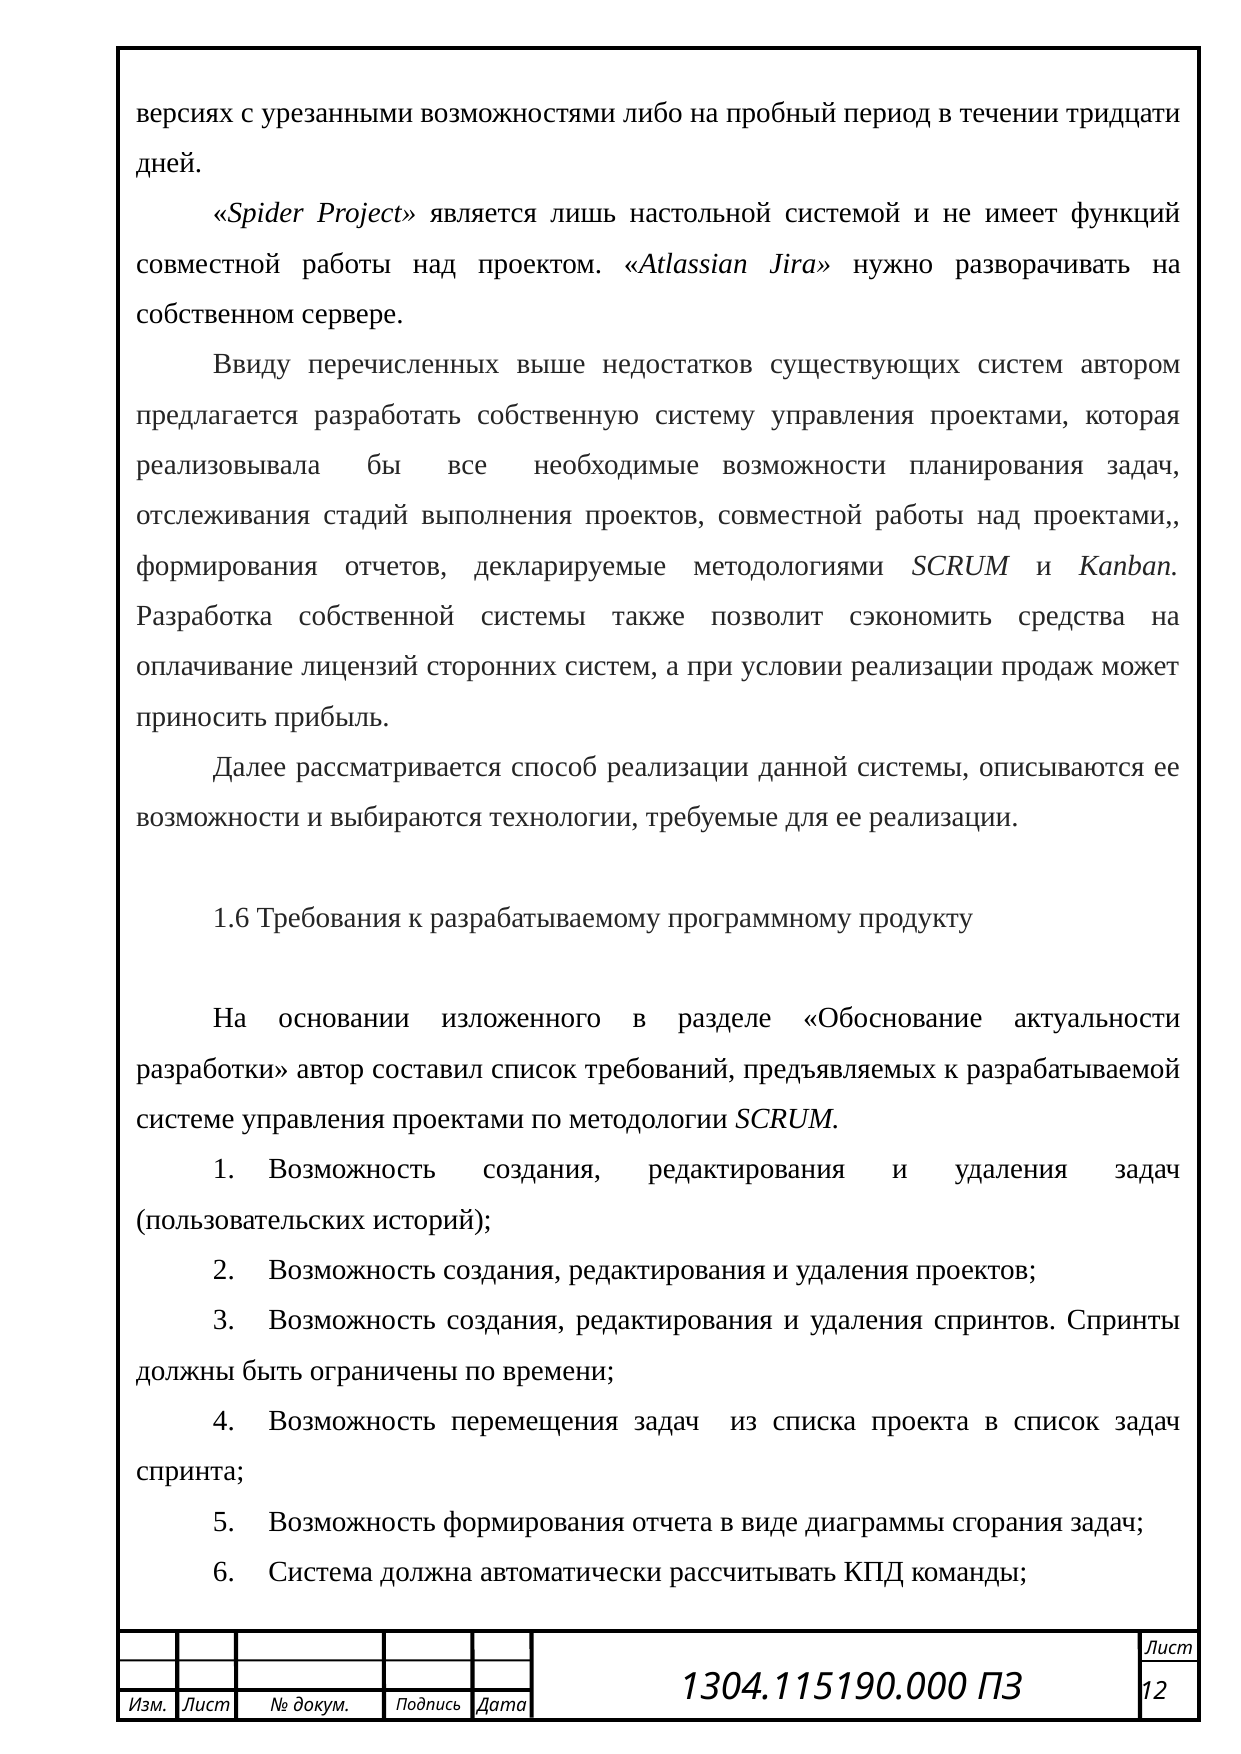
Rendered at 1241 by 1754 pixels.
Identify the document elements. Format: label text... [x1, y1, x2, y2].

list Возможность перемещения задач из списка проекта в список задач спринта; [136, 1403, 1181, 1487]
list Возможность формирования отчета в виде диаграммы сгорания задач; [136, 1504, 1181, 1537]
list Возможность создания, редактирования и удаления задач (пользовательских историй); [136, 1152, 1181, 1235]
text Далее рассматривается способ реализации данной системы, описываются ее возможности и выбираются технологии, требуемые для ее реализации. [136, 749, 1181, 833]
text «Spider Project» является лишь настольной системой и не имеет функций совместной работы над проектом. «Atlassian Jira» нужно разворачивать на собственном сервере. [136, 196, 1181, 330]
list Система должна автоматически рассчитывать КПД команды; [136, 1554, 1181, 1588]
text На основании изложенного в разделе «Обоснование актуальности разработки» автор составил список требований, предъявляемых к разрабатываемой системе управления проектами по методологии SCRUM. [136, 1001, 1181, 1135]
list Возможность создания, редактирования и удаления спринтов. Спринты должны быть ограничены по времени; [136, 1302, 1181, 1386]
text версиях с урезанными возможностями либо на пробный период в течении тридцати дней. [136, 95, 1181, 179]
text Ввиду перечисленных выше недостатков существующих систем автором предлагается разработать собственную систему управления проектами, которая реализовывала бы все необходимые возможности планирования задач, отслеживания стадий выполнения проектов, совместной работы над проектами,, формирования отчетов, декларируемые методологиями SCRUM и Kanban. Разработка собственной системы также позволит сэкономить средства на оплачивание лицензий сторонних систем, а при условии реализации продаж может приносить прибыль. [136, 347, 1181, 732]
list Возможность создания, редактирования и удаления проектов; [136, 1252, 1181, 1286]
text 1.6 Требования к разрабатываемому программному продукту [136, 900, 1181, 933]
